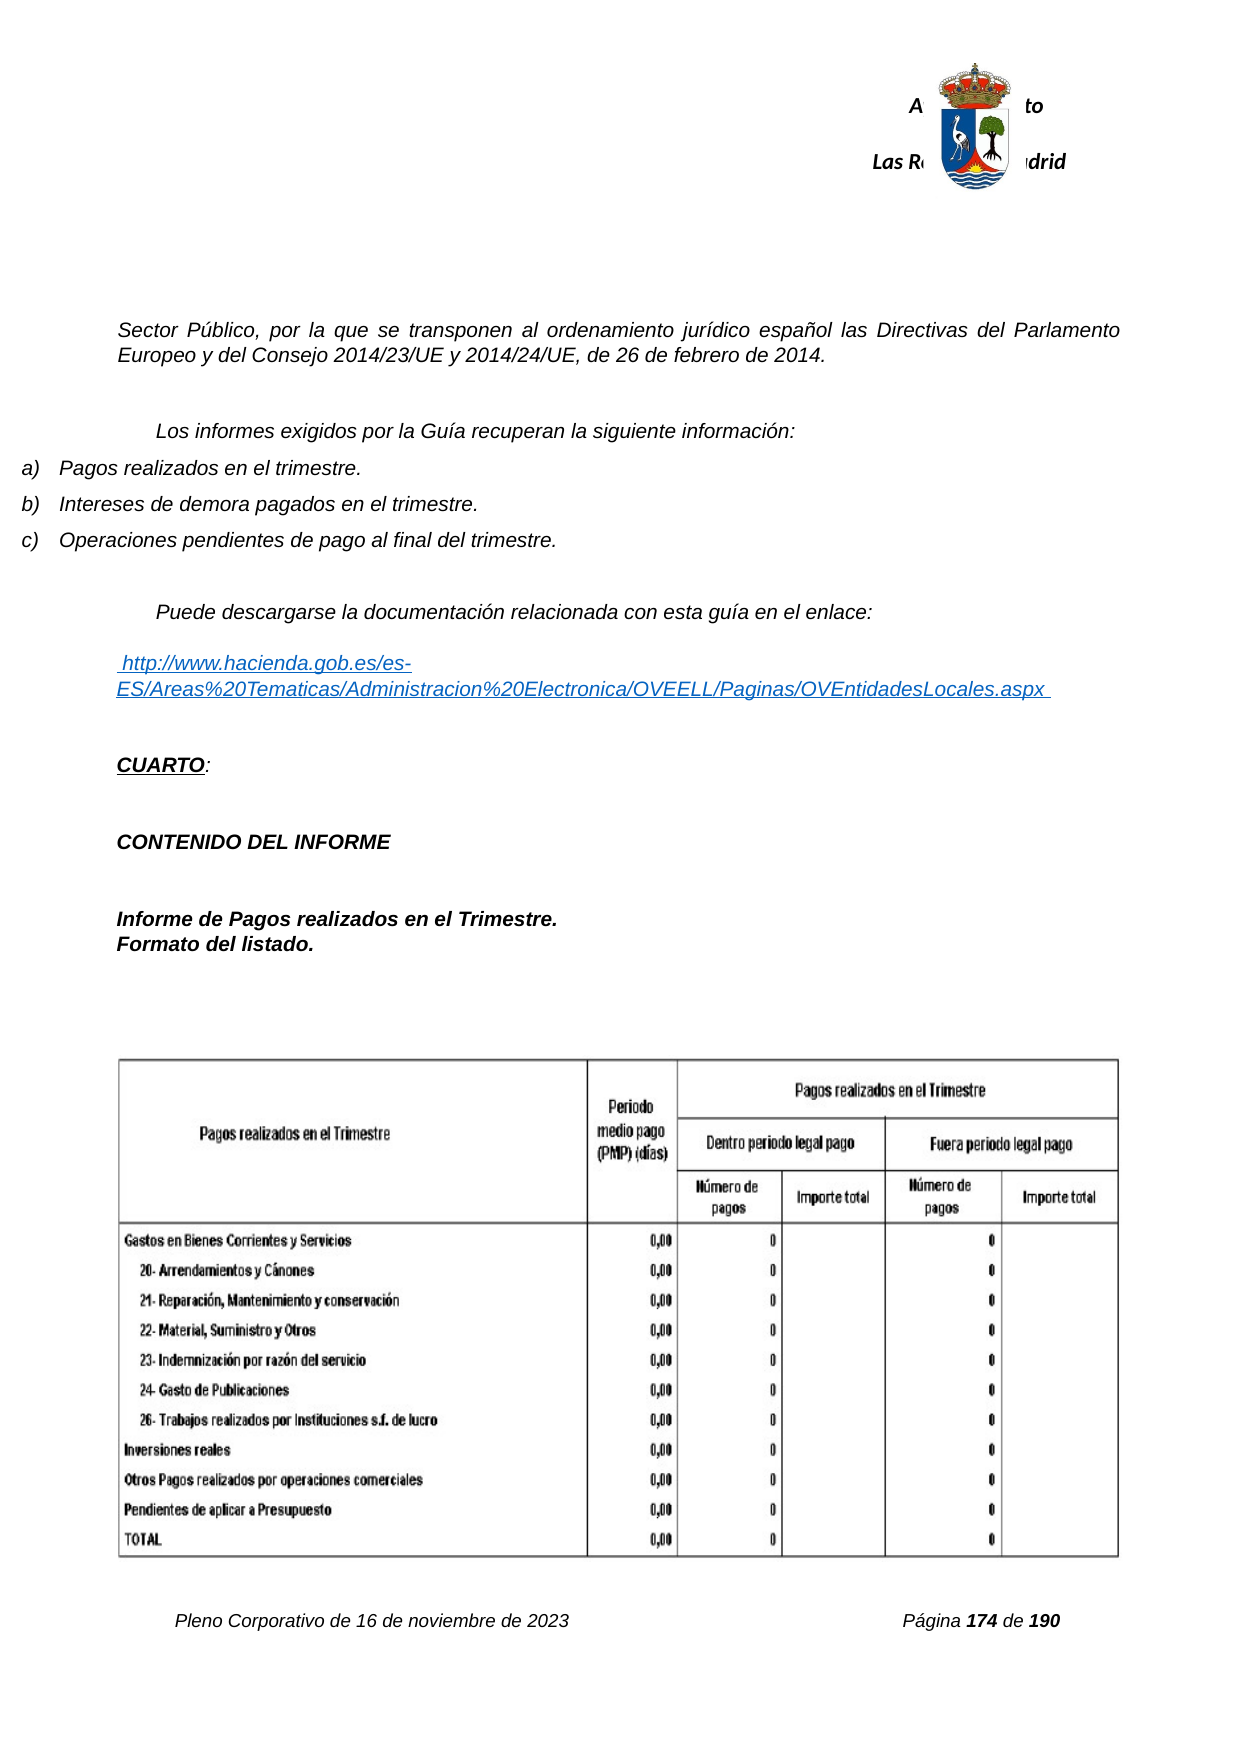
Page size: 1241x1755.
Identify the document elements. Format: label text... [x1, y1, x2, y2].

text Los informes exigidos por la Guía recuperan la siguiente información: [156, 419, 1124, 443]
text CONTENIDO DEL INFORME [116, 830, 1124, 854]
text Sector Público, por la que se transponen al ordenamiento jurídico español las Directivas del Parlamento Europeo y del Consejo 2014/23/UE y 2014/24/UE, de 26 de febrero de 2014. [116, 318, 1124, 366]
text Formato del listado. [116, 931, 1124, 955]
text ES/Areas%20Tematicas/Administracion%20Electronica/OVEELL/Paginas/OVEntidadesLocales.aspx [116, 676, 1135, 700]
text Informe de Pagos realizados en el Trimestre. [116, 906, 1124, 930]
list Operaciones pendientes de pago al final del trimestre. [21, 528, 1124, 552]
list Intereses de demora pagados en el trimestre. [21, 492, 1124, 516]
text Puede descargarse la documentación relacionada con esta guía en el enlace: [156, 600, 1124, 624]
text CUARTO: [116, 753, 1135, 777]
text http://www.hacienda.gob.es/es- [116, 651, 1135, 675]
list Pagos realizados en el trimestre. [21, 456, 1124, 479]
